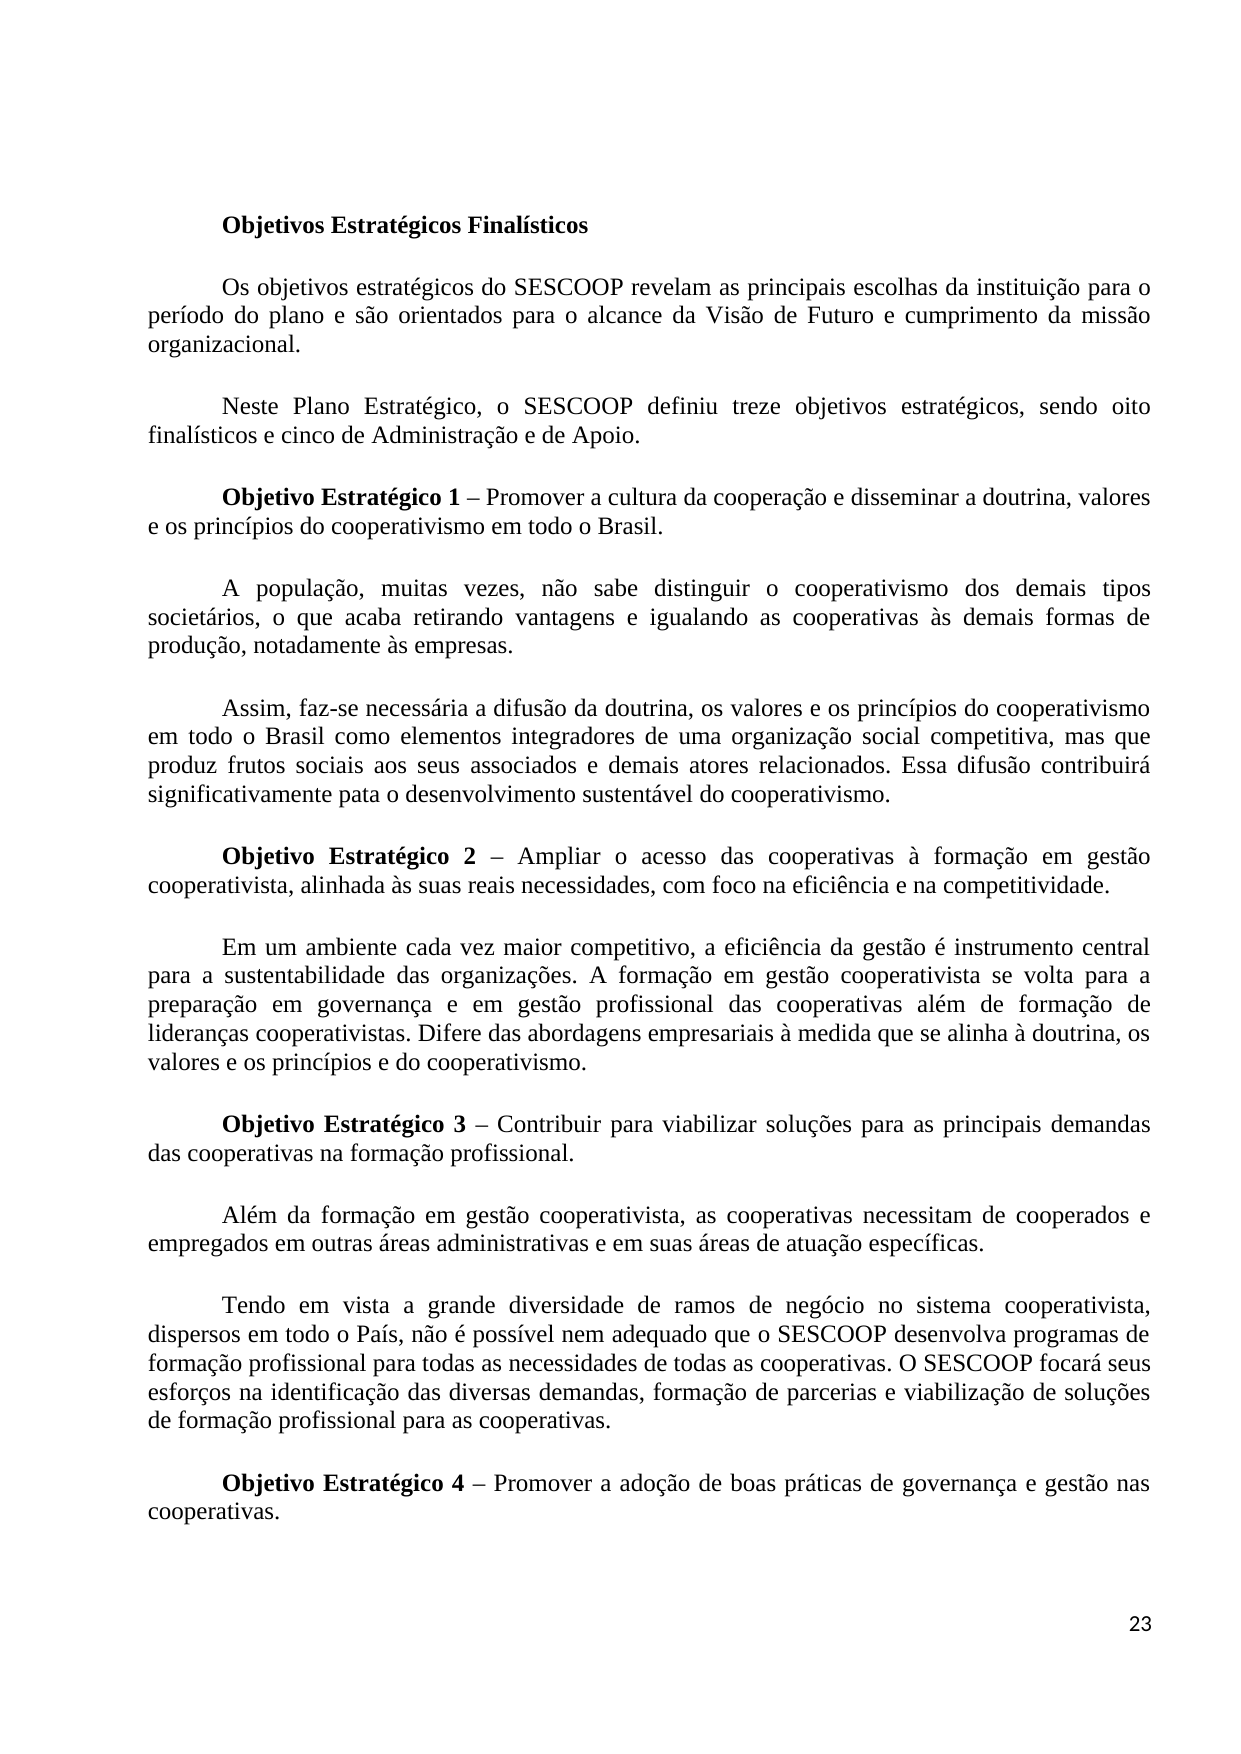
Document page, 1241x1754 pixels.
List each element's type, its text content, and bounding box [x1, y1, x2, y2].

text Objetivo Estratégico 2 – Ampliar o acesso das cooperativas à formação em gestão cooperativista, alinhada às suas reais necessidades, com foco na eficiência e na competitividade. [148, 841, 1152, 898]
text A população, muitas vezes, não sabe distinguir o cooperativismo dos demais tipos societários, o que acaba retirando vantagens e igualando as cooperativas às demais formas de produção, notadamente às empresas. [148, 573, 1152, 659]
text Além da formação em gestão cooperativista, as cooperativas necessitam de cooperados e empregados em outras áreas administrativas e em suas áreas de atuação específicas. [148, 1200, 1152, 1257]
text Tendo em vista a grande diversidade de ramos de negócio no sistema cooperativista, dispersos em todo o País, não é possível nem adequado que o SESCOOP desenvolva programas de formação profissional para todas as necessidades de todas as cooperativas. O SESCOOP focará seus esforços na identificação das diversas demandas, formação de parcerias e viabilização de soluções de formação profissional para as cooperativas. [148, 1291, 1152, 1434]
text Em um ambiente cada vez maior competitivo, a eficiência da gestão é instrumento central para a sustentabilidade das organizações. A formação em gestão cooperativista se volta para a preparação em governança e em gestão profissional das cooperativas além de formação de lideranças cooperativistas. Difere das abordagens empresariais à medida que se alinha à doutrina, os valores e os princípios e do cooperativismo. [148, 932, 1152, 1076]
text Objetivo Estratégico 3 – Contribuir para viabilizar soluções para as principais demandas das cooperativas na formação profissional. [148, 1109, 1152, 1166]
text Objetivos Estratégicos Finalísticos [148, 210, 1152, 238]
text Objetivo Estratégico 1 – Promover a cultura da cooperação e disseminar a doutrina, valores e os princípios do cooperativismo em todo o Brasil. [148, 482, 1152, 540]
text Neste Plano Estratégico, o SESCOOP definiu treze objetivos estratégicos, sendo oito finalísticos e cinco de Administração e de Apoio. [148, 391, 1152, 449]
text Os objetivos estratégicos do SESCOOP revelam as principais escolhas da instituição para o período do plano e são orientados para o alcance da Visão de Futuro e cumprimento da missão organizacional. [148, 272, 1152, 358]
text Objetivo Estratégico 4 – Promover a adoção de boas práticas de governança e gestão nas cooperativas. [148, 1468, 1152, 1525]
text Assim, faz-se necessária a difusão da doutrina, os valores e os princípios do cooperativismo em todo o Brasil como elementos integradores de uma organização social competitiva, mas que produz frutos sociais aos seus associados e demais atores relacionados. Essa difusão contribuirá significativamente pata o desenvolvimento sustentável do cooperativismo. [148, 693, 1152, 808]
